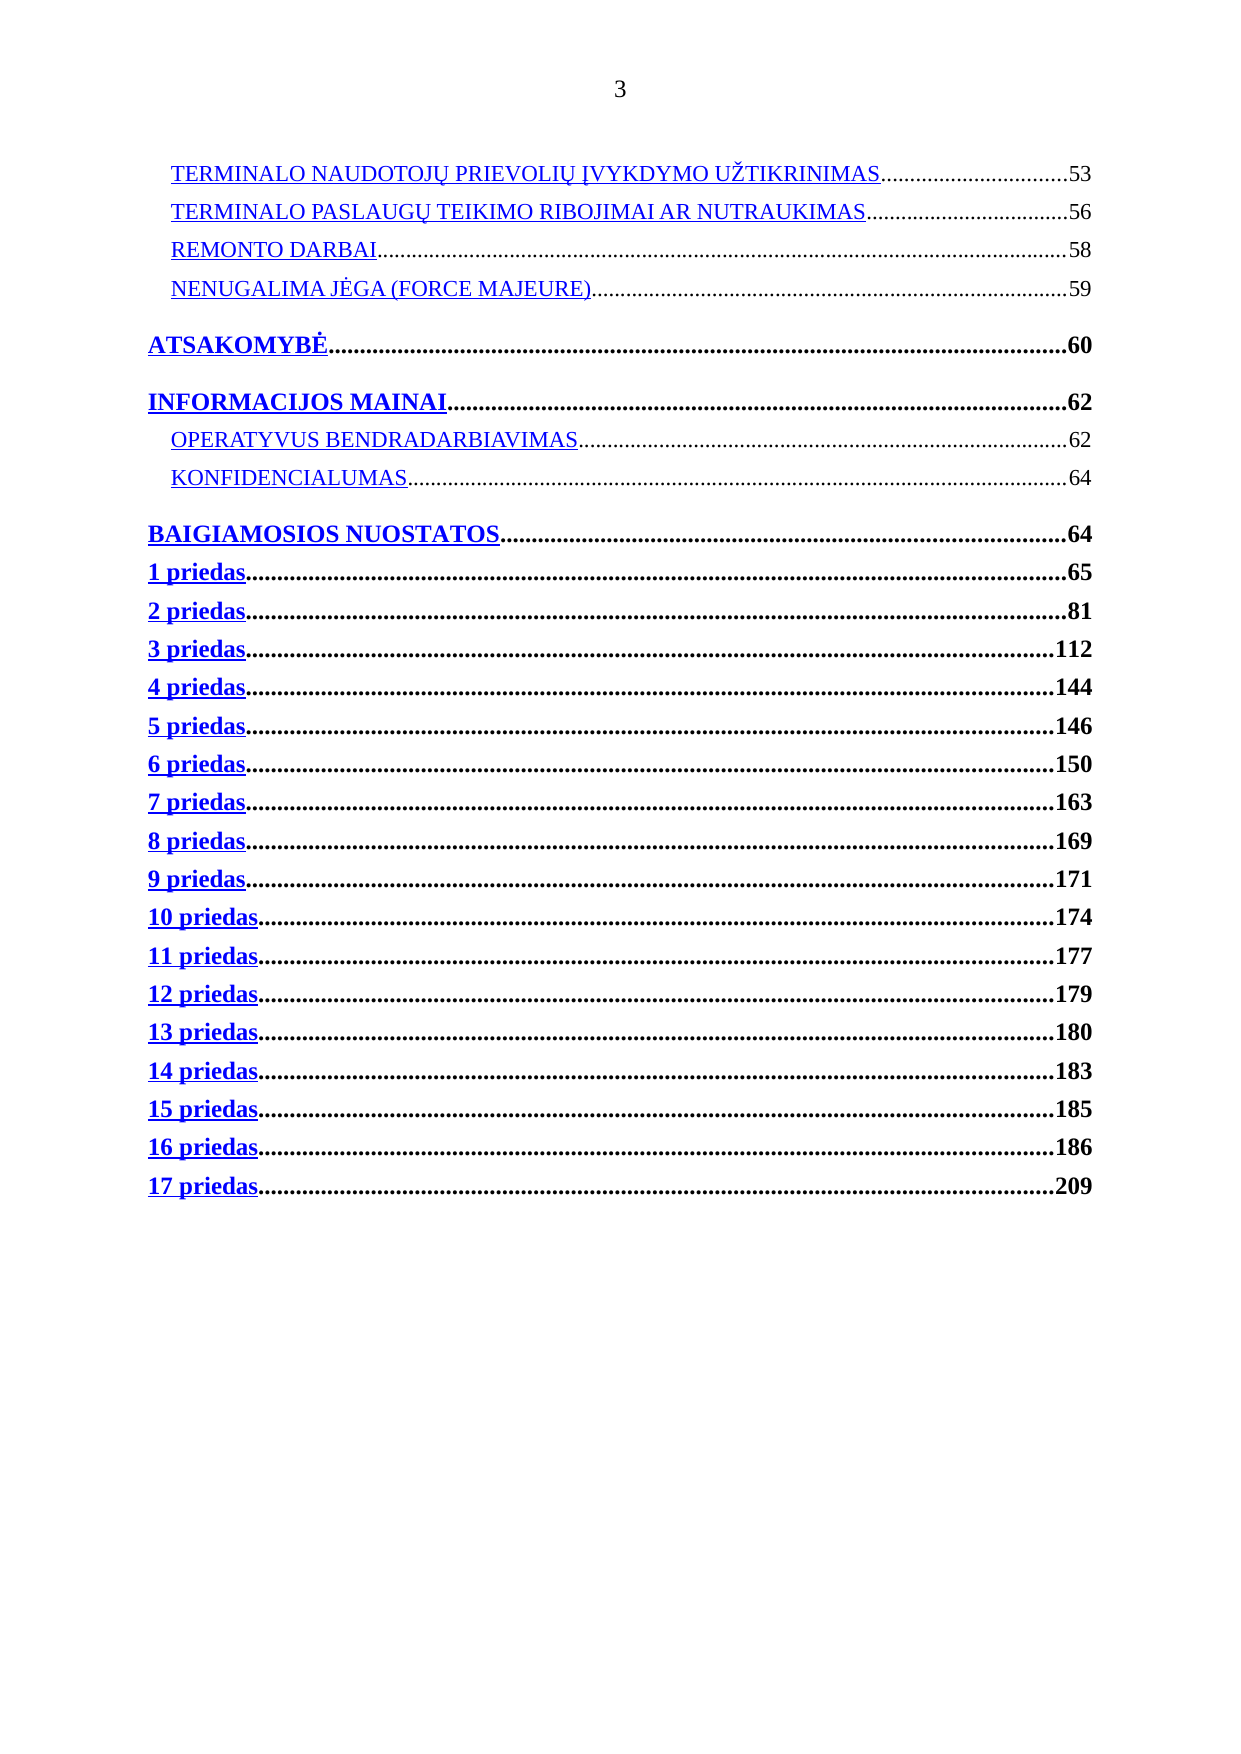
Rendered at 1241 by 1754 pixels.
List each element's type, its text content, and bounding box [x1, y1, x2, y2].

text 1 priedas 65 [148, 557, 1092, 586]
text ATSAKOMYBĖ 60 [148, 330, 1092, 358]
text 17 priedas 209 [148, 1171, 1092, 1199]
text TERMINALO NAUDOTOJŲ PRIEVOLIŲ ĮVYKDYMO UŽTIKRINIMAS 53 [171, 160, 1092, 186]
text OPERATYVUS BENDRADARBIAVIMAS 62 [171, 426, 1092, 452]
text INFORMACIJOS MAINAI 62 [148, 387, 1092, 416]
text 10 priedas 174 [148, 902, 1092, 931]
text 11 priedas 177 [148, 941, 1092, 969]
text 15 priedas 185 [148, 1094, 1092, 1123]
text NENUGALIMA JĖGA (FORCE MAJEURE) 59 [171, 275, 1092, 301]
text TERMINALO PASLAUGŲ TEIKIMO RIBOJIMAI AR NUTRAUKIMAS 56 [171, 198, 1092, 224]
text 3 priedas 112 [148, 634, 1092, 663]
text 5 priedas 146 [148, 711, 1092, 739]
text 13 priedas 180 [148, 1017, 1092, 1046]
text 4 priedas 144 [148, 672, 1092, 701]
text 2 priedas 81 [148, 596, 1092, 624]
text REMONTO DARBAI 58 [171, 236, 1092, 263]
text 7 priedas 163 [148, 787, 1092, 816]
text 16 priedas 186 [148, 1132, 1092, 1161]
text BAIGIAMOSIOS NUOSTATOS 64 [148, 519, 1092, 548]
text KONFIDENCIALUMAS 64 [171, 464, 1092, 490]
text 9 priedas 171 [148, 864, 1092, 893]
text 8 priedas 169 [148, 826, 1092, 854]
text 6 priedas 150 [148, 749, 1092, 778]
text 14 priedas 183 [148, 1056, 1092, 1084]
text 12 priedas 179 [148, 979, 1092, 1008]
